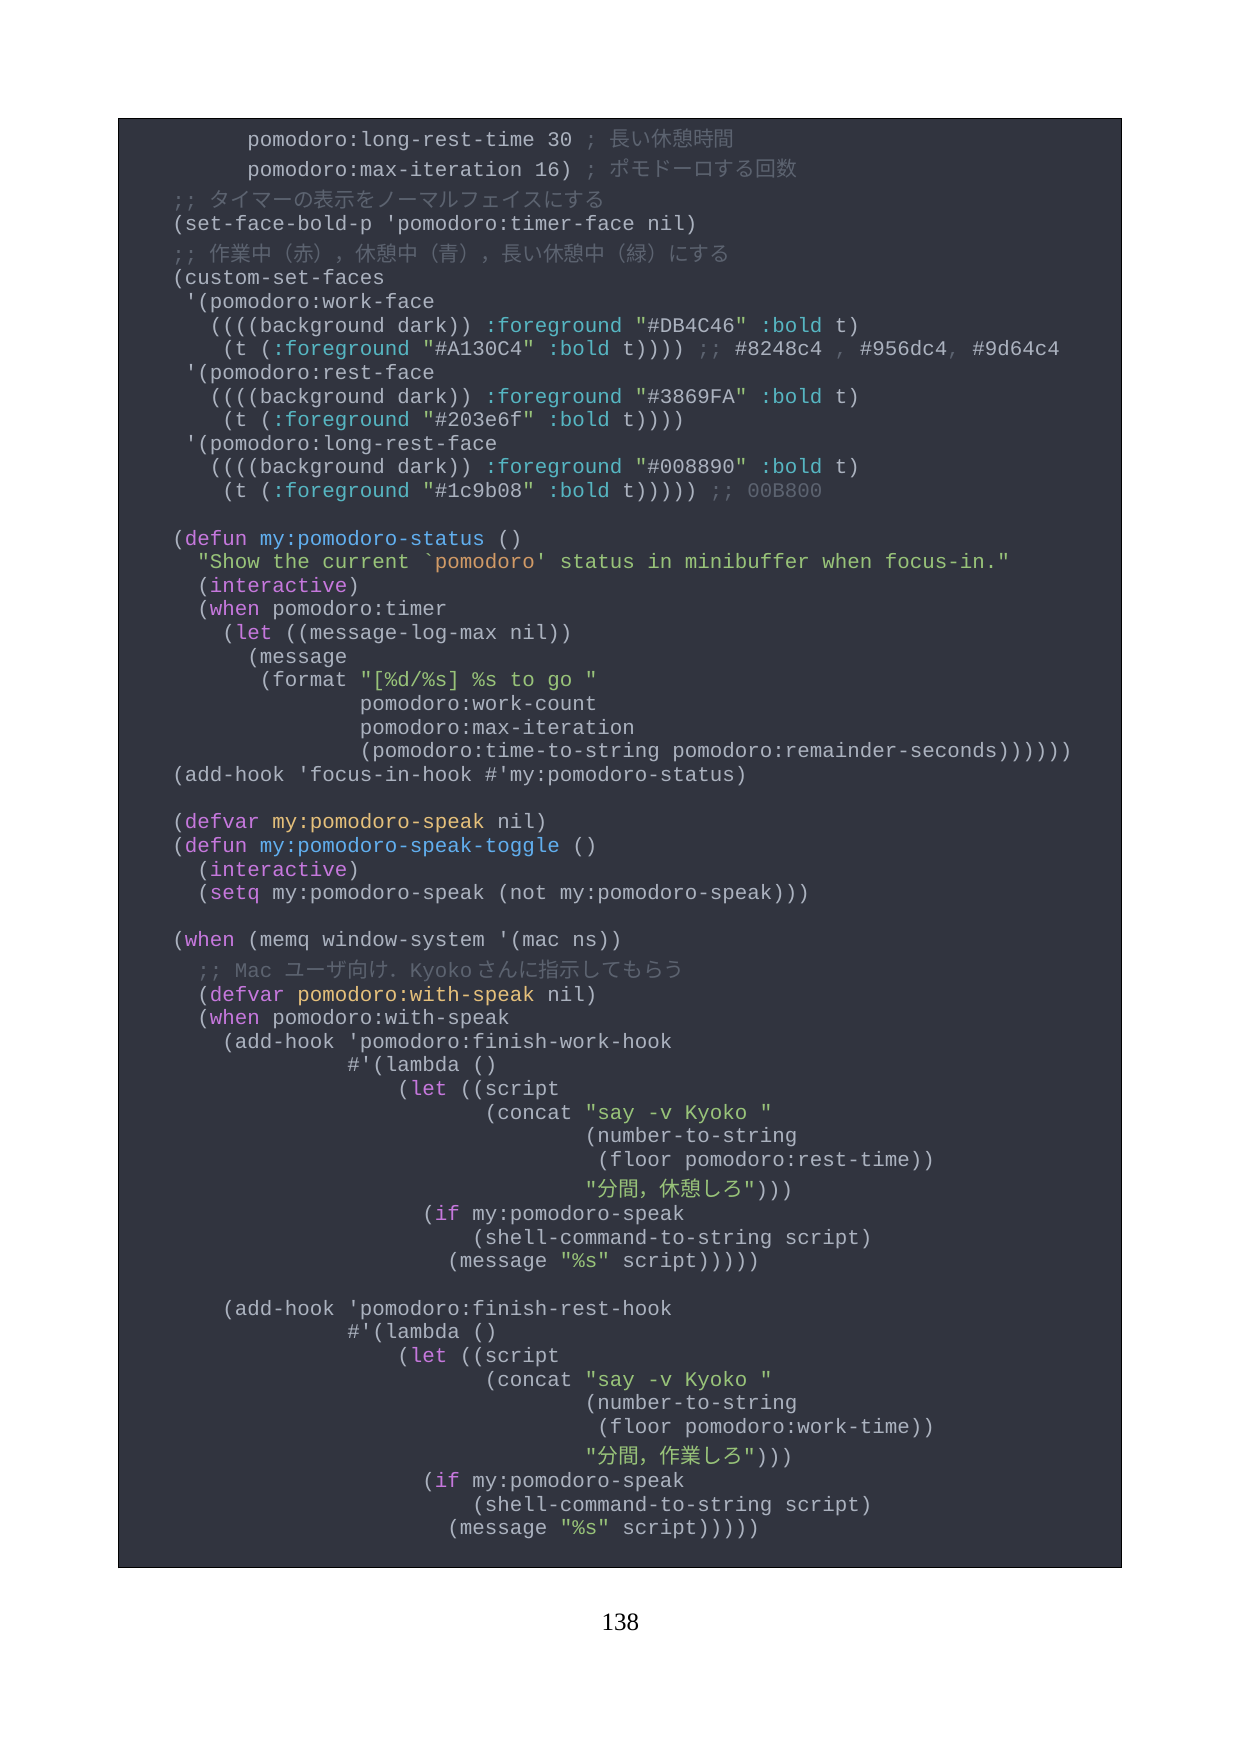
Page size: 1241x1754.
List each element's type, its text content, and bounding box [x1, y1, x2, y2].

text ;; Mac ユーザ向け．Kyokoさんに指示してもらう [119, 949, 1121, 979]
text (set-face-bold-p 'pomodoro:timer-face nil) [119, 209, 1121, 233]
text pomodoro:work-count [119, 689, 1121, 713]
text (custom-set-faces [119, 263, 1121, 287]
text (format "[%d/%s] %s to go " [119, 665, 1121, 689]
text (message "%s" script))))) [119, 1513, 1121, 1537]
text (add-hook 'pomodoro:finish-work-hook [119, 1027, 1121, 1051]
text #'(lambda () [119, 1317, 1121, 1341]
text (interactive) [119, 854, 1121, 878]
text #'(lambda () [119, 1051, 1121, 1074]
text (floor pomodoro:work-time)) [119, 1412, 1121, 1436]
text (defun my:pomodoro-status () [119, 523, 1121, 547]
text (if my:pomodoro-speak [119, 1199, 1121, 1223]
text pomodoro:max-iteration [119, 713, 1121, 736]
text (concat "say -v Kyoko " [119, 1098, 1121, 1121]
text (pomodoro:time-to-string pomodoro:remainder-seconds)))))) [119, 736, 1121, 760]
text '(pomodoro:work-face [119, 287, 1121, 311]
text ((((background dark)) :foreground "#3869FA" :bold t) [119, 382, 1121, 405]
text (setq my:pomodoro-speak (not my:pomodoro-speak))) [119, 878, 1121, 902]
text (message "%s" script))))) [119, 1246, 1121, 1270]
text ;; 作業中（赤），休憩中（青），長い休憩中（緑）にする [119, 233, 1121, 263]
text ;; タイマーの表示をノーマルフェイスにする [119, 179, 1121, 209]
text "Show the current `pomodoro' status in minibuffer when focus-in." [119, 547, 1121, 571]
text (t (:foreground "#1c9b08" :bold t))))) ;; 00B800 [119, 476, 1121, 500]
text (t (:foreground "#203e6f" :bold t)))) [119, 405, 1121, 429]
text (let ((message-log-max nil)) [119, 618, 1121, 642]
text (shell-command-to-string script) [119, 1223, 1121, 1246]
text (t (:foreground "#A130C4" :bold t)))) ;; #8248c4 , #956dc4, #9d64c4 [119, 334, 1121, 358]
text '(pomodoro:rest-face [119, 358, 1121, 382]
text (message [119, 642, 1121, 665]
text "分間，作業しろ"))) [119, 1436, 1121, 1466]
text (add-hook 'pomodoro:finish-rest-hook [119, 1294, 1121, 1317]
text ((((background dark)) :foreground "#008890" :bold t) [119, 453, 1121, 476]
text (let ((script [119, 1074, 1121, 1098]
text (when pomodoro:timer [119, 594, 1121, 618]
text "分間，休憩しろ"))) [119, 1169, 1121, 1199]
text (number-to-string [119, 1121, 1121, 1145]
text ((((background dark)) :foreground "#DB4C46" :bold t) [119, 311, 1121, 334]
text '(pomodoro:long-rest-face [119, 429, 1121, 453]
text (when pomodoro:with-speak [119, 1003, 1121, 1027]
text (interactive) [119, 571, 1121, 594]
text (number-to-string [119, 1388, 1121, 1412]
text (if my:pomodoro-speak [119, 1466, 1121, 1490]
text (floor pomodoro:rest-time)) [119, 1145, 1121, 1169]
text pomodoro:long-rest-time 30 ; 長い休憩時間 [119, 119, 1121, 148]
text (add-hook 'focus-in-hook #'my:pomodoro-status) [119, 760, 1121, 784]
text (when (memq window-system '(mac ns)) [119, 926, 1121, 949]
text pomodoro:max-iteration 16) ; ポモドーロする回数 [119, 148, 1121, 179]
text (concat "say -v Kyoko " [119, 1365, 1121, 1388]
text (shell-command-to-string script) [119, 1490, 1121, 1513]
text (defvar pomodoro:with-speak nil) [119, 979, 1121, 1003]
text (defvar my:pomodoro-speak nil) [119, 807, 1121, 831]
text (let ((script [119, 1341, 1121, 1365]
text (defun my:pomodoro-speak-toggle () [119, 831, 1121, 854]
